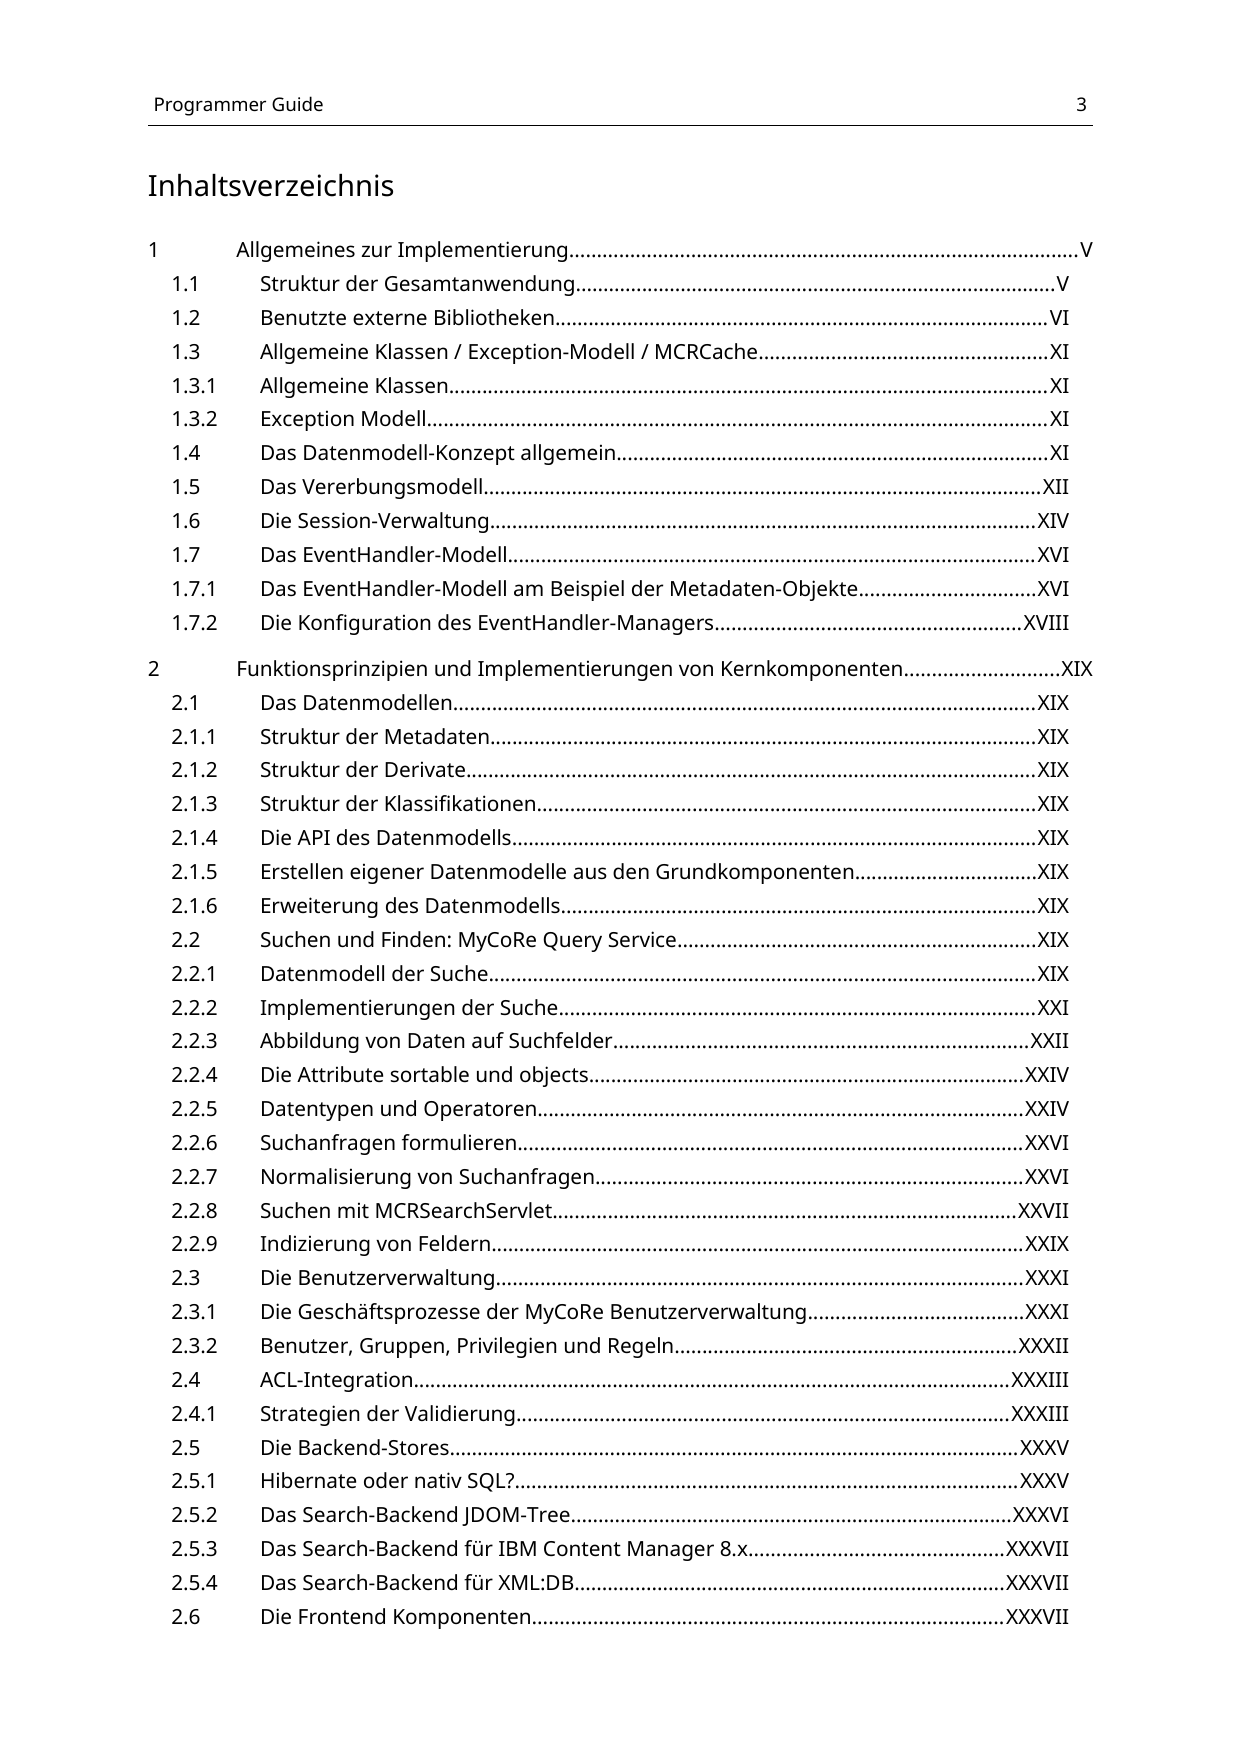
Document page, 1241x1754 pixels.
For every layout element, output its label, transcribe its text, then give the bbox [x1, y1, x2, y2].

text 2.5.4 Das Search-Backend für XML:DB XXXVII [171, 1568, 1069, 1596]
text 2.2.5 Datentypen und Operatoren XXIV [171, 1094, 1069, 1122]
text 2.1.1 Struktur der Metadaten XIX [171, 722, 1069, 750]
text 2.5.1 Hibernate oder nativ SQL? XXXV [171, 1467, 1069, 1495]
text 1.4 Das Datenmodell-Konzept allgemein XI [171, 438, 1069, 467]
text 1.6 Die Session-Verwaltung XIV [171, 506, 1069, 534]
text 2.1.5 Erstellen eigener Datenmodelle aus den Grundkomponenten XIX [171, 857, 1069, 885]
text 1 Allgemeines zur Implementierung V [148, 235, 1093, 263]
text Inhaltsverzeichnis [148, 165, 1093, 204]
text 2.2.2 Implementierungen der Suche XXI [171, 993, 1069, 1021]
text 2 Funktionsprinzipien und Implementierungen von Kernkomponenten XIX [148, 654, 1093, 682]
text 2.1.4 Die API des Datenmodells XIX [171, 823, 1069, 852]
text 1.7 Das EventHandler-Modell XVI [171, 540, 1069, 568]
text 2.4.1 Strategien der Validierung XXXIII [171, 1399, 1069, 1427]
text 1.7.2 Die Konfiguration des EventHandler-Managers XVIII [171, 608, 1069, 636]
text 1.3 Allgemeine Klassen / Exception-Modell / MCRCache XI [171, 337, 1069, 365]
text 2.2.3 Abbildung von Daten auf Suchfelder XXII [171, 1026, 1069, 1055]
text 2.1.2 Struktur der Derivate XIX [171, 756, 1069, 784]
text 2.3 Die Benutzerverwaltung XXXI [171, 1263, 1069, 1292]
text 2.2.4 Die Attribute sortable und objects XXIV [171, 1060, 1069, 1088]
text 2.2.1 Datenmodell der Suche XIX [171, 959, 1069, 987]
text 2.5.2 Das Search-Backend JDOM-Tree XXXVI [171, 1500, 1069, 1529]
text 2.5 Die Backend-Stores XXXV [171, 1433, 1069, 1461]
text 1.3.1 Allgemeine Klassen XI [171, 371, 1069, 399]
text 1.5 Das Vererbungsmodell XII [171, 472, 1069, 501]
text 2.2.8 Suchen mit MCRSearchServlet XXVII [171, 1196, 1069, 1224]
text 2.1.3 Struktur der Klassifikationen XIX [171, 789, 1069, 818]
text 1.3.2 Exception Modell XI [171, 404, 1069, 433]
text 2.5.3 Das Search-Backend für IBM Content Manager 8.x XXXVII [171, 1534, 1069, 1562]
text 2.1 Das Datenmodellen XIX [171, 688, 1069, 716]
text 2.2.6 Suchanfragen formulieren XXVI [171, 1128, 1069, 1156]
text 2.4 ACL-Integration XXXIII [171, 1365, 1069, 1393]
text 1.1 Struktur der Gesamtanwendung V [171, 269, 1069, 297]
text 2.3.2 Benutzer, Gruppen, Privilegien und Regeln XXXII [171, 1331, 1069, 1359]
text 2.6 Die Frontend Komponenten XXXVII [171, 1602, 1069, 1630]
text 2.1.6 Erweiterung des Datenmodells XIX [171, 891, 1069, 919]
text 2.2.9 Indizierung von Feldern XXIX [171, 1229, 1069, 1258]
text 1.7.1 Das EventHandler-Modell am Beispiel der Metadaten-Objekte XVI [171, 574, 1069, 602]
text 2.3.1 Die Geschäftsprozesse der MyCoRe Benutzerverwaltung XXXI [171, 1297, 1069, 1326]
text 1.2 Benutzte externe Bibliotheken VI [171, 303, 1069, 331]
text 2.2.7 Normalisierung von Suchanfragen XXVI [171, 1162, 1069, 1190]
text 2.2 Suchen und Finden: MyCoRe Query Service XIX [171, 925, 1069, 953]
